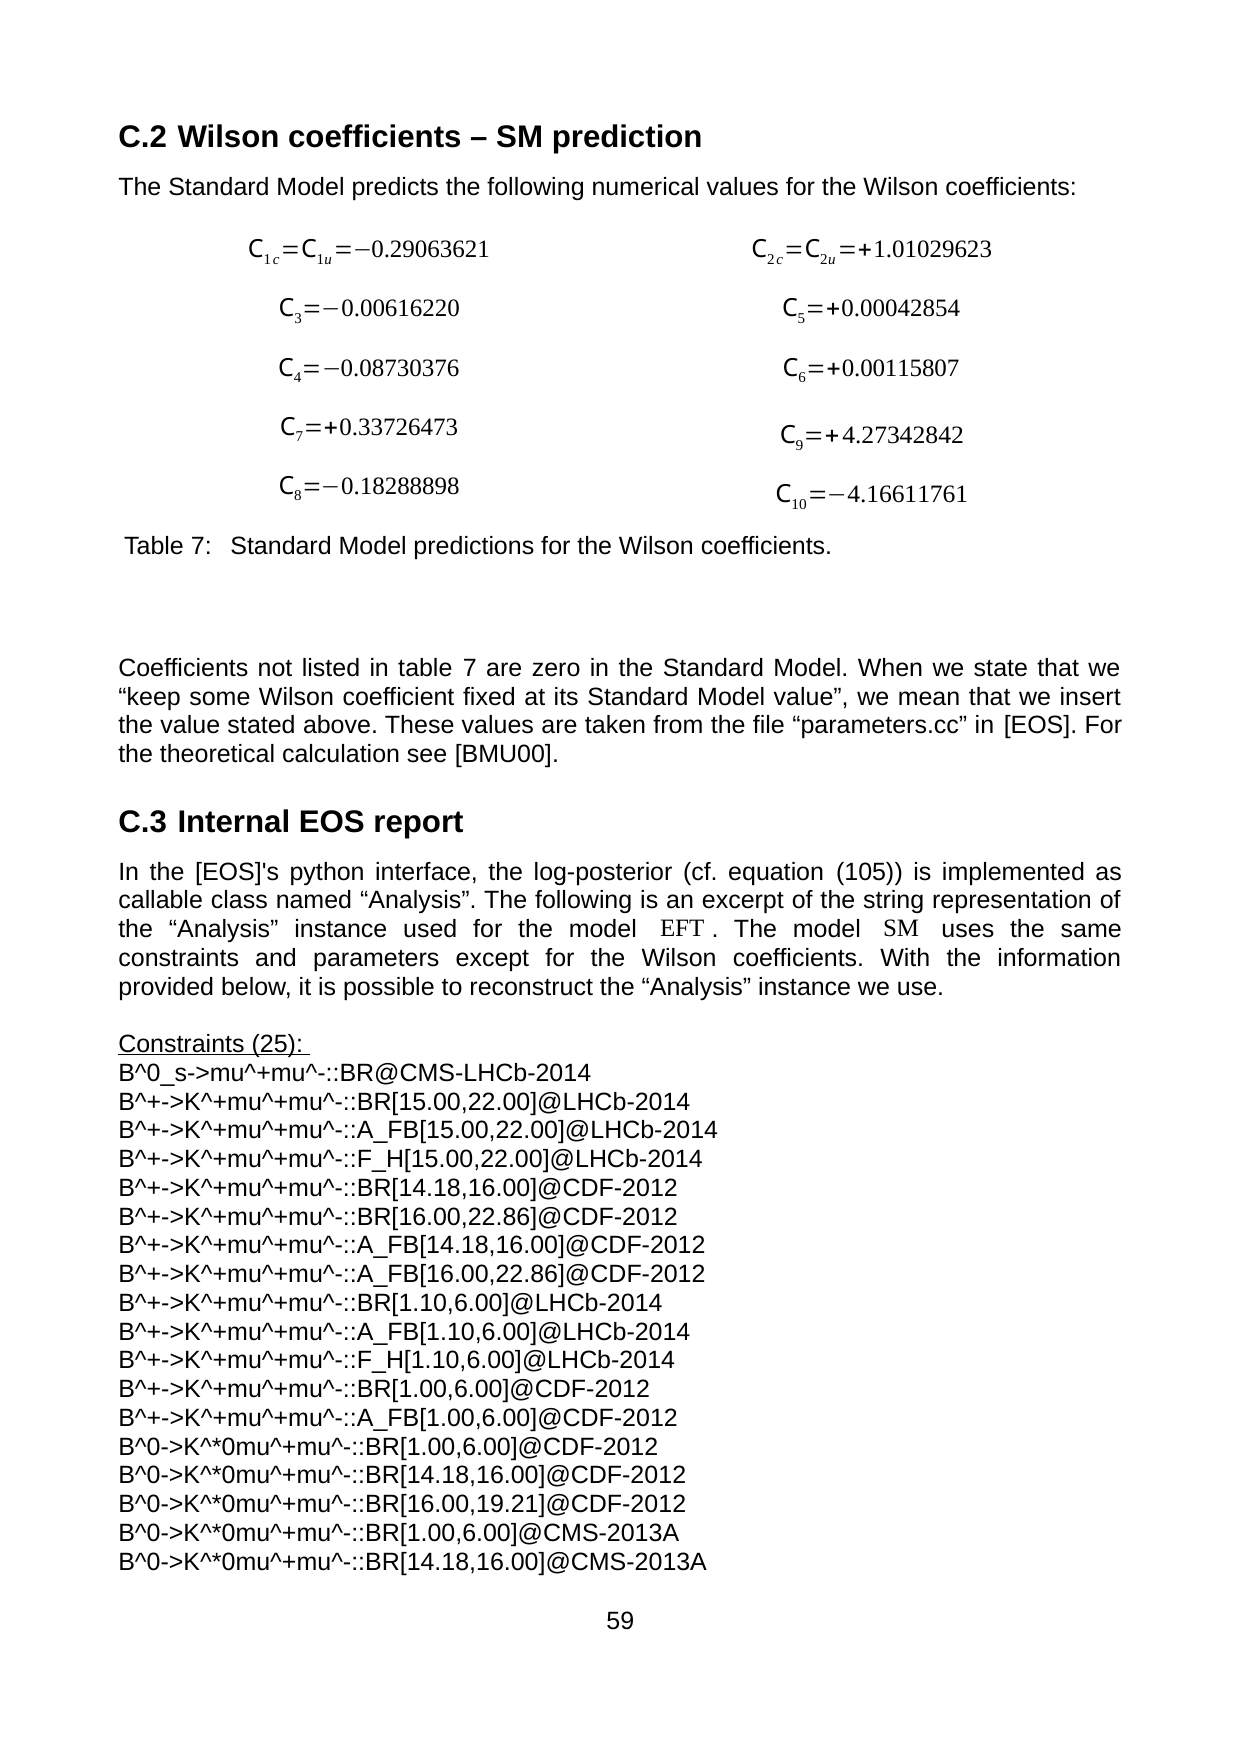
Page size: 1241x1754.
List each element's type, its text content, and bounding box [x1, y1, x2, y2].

table_header [620, 230, 1123, 289]
table_header [118, 230, 620, 289]
text B^0->K^*0mu^+mu^-::BR[1.00,6.00]@CDF-2012 [118, 1432, 1122, 1460]
table_cell [118, 348, 620, 407]
title Wilson coefficients – SM prediction [118, 118, 1122, 154]
table_cell [620, 466, 1123, 525]
text Coefficients not listed in table 7 are zero in the Standard Model. When we state that we “keep some Wilson coefficient fixed at its Standard Model value”, we mean that we insert the value stated above. These values are taken from the file “parameters.cc” in [EOS]. For the theoretical calculation see [BMU00]. [118, 653, 1122, 768]
text The Standard Model predicts the following numerical values for the Wilson coefficients: [118, 172, 1122, 201]
text B^+->K^+mu^+mu^-::A_FB[1.10,6.00]@LHCb-2014 [118, 1317, 1122, 1345]
text B^+->K^+mu^+mu^-::F_H[1.10,6.00]@LHCb-2014 [118, 1345, 1122, 1374]
table_cell Table 7: Standard Model predictions for the Wilson coefficients. [118, 525, 1123, 624]
text B^+->K^+mu^+mu^-::BR[14.18,16.00]@CDF-2012 [118, 1173, 1122, 1202]
text B^+->K^+mu^+mu^-::F_H[15.00,22.00]@LHCb-2014 [118, 1144, 1122, 1173]
text B^+->K^+mu^+mu^-::BR[15.00,22.00]@LHCb-2014 [118, 1087, 1122, 1115]
text B^0->K^*0mu^+mu^-::BR[1.00,6.00]@CMS-2013A [118, 1518, 1122, 1547]
text B^+->K^+mu^+mu^-::BR[1.00,6.00]@CDF-2012 [118, 1374, 1122, 1403]
text In the [EOS]'s python interface, the log-posterior (cf. equation (105)) is implemented as callable class named “Analysis”. The following is an excerpt of the string representation of the “Analysis” instance used for the model . The model uses the same constraints and parameters except for the Wilson coefficients. With the information provided below, it is possible to reconstruct the “Analysis” instance we use. [118, 857, 1122, 1000]
table_cell [620, 348, 1123, 407]
table_cell [118, 289, 620, 348]
text B^+->K^+mu^+mu^-::A_FB[15.00,22.00]@LHCb-2014 [118, 1115, 1122, 1144]
text B^0->K^*0mu^+mu^-::BR[16.00,19.21]@CDF-2012 [118, 1489, 1122, 1518]
table_cell [118, 407, 620, 466]
text B^+->K^+mu^+mu^-::BR[16.00,22.86]@CDF-2012 [118, 1202, 1122, 1230]
text B^0_s->mu^+mu^-::BR@CMS-LHCb-2014 [118, 1058, 1122, 1087]
table_cell [620, 407, 1123, 466]
text B^0->K^*0mu^+mu^-::BR[14.18,16.00]@CMS-2013A [118, 1547, 1122, 1575]
table_cell [620, 289, 1123, 348]
text Constraints (25): [118, 1029, 1122, 1058]
table_cell [118, 466, 620, 525]
text B^+->K^+mu^+mu^-::A_FB[1.00,6.00]@CDF-2012 [118, 1403, 1122, 1432]
text B^+->K^+mu^+mu^-::BR[1.10,6.00]@LHCb-2014 [118, 1288, 1122, 1317]
text B^0->K^*0mu^+mu^-::BR[14.18,16.00]@CDF-2012 [118, 1460, 1122, 1489]
text B^+->K^+mu^+mu^-::A_FB[16.00,22.86]@CDF-2012 [118, 1259, 1122, 1288]
text B^+->K^+mu^+mu^-::A_FB[14.18,16.00]@CDF-2012 [118, 1230, 1122, 1259]
title Internal EOS report [118, 803, 1122, 839]
